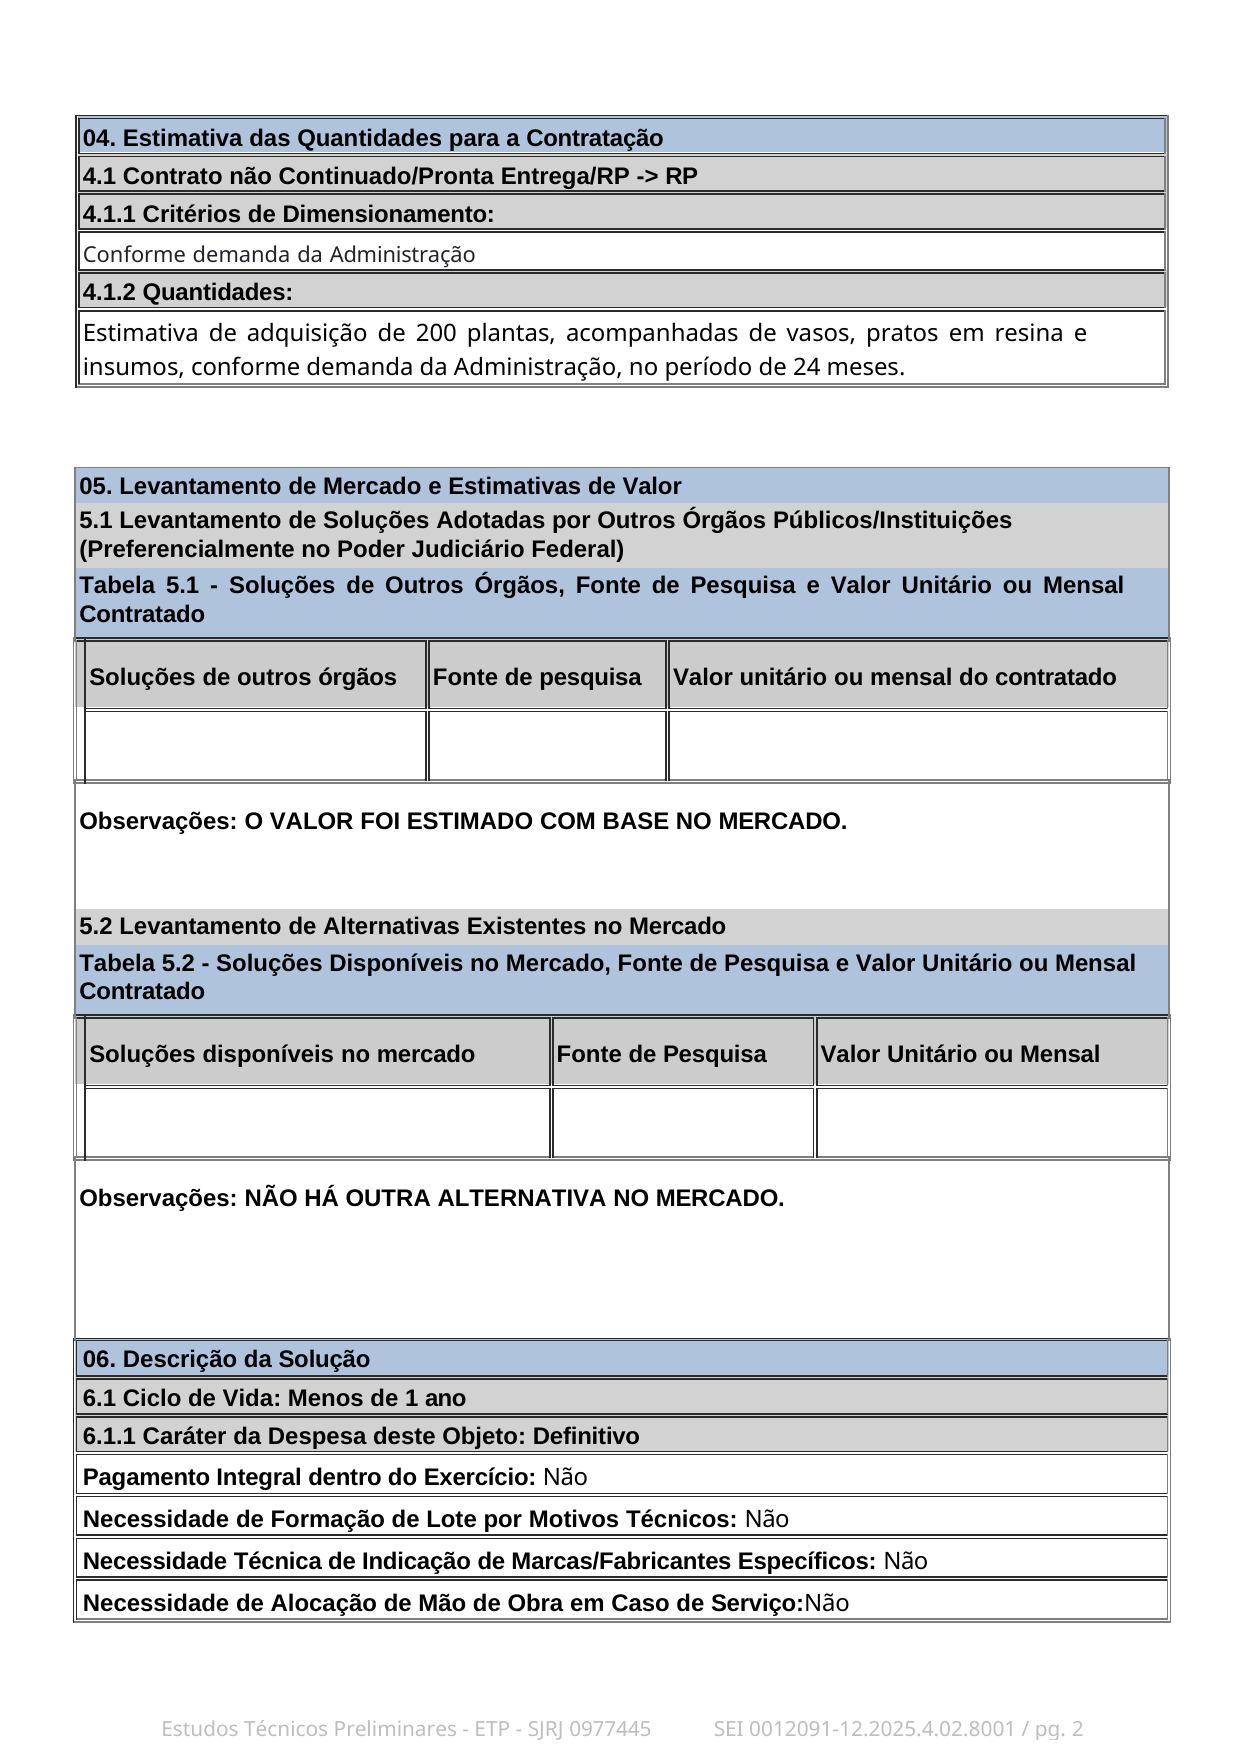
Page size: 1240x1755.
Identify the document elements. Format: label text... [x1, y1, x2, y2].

table_cell [77, 642, 84, 707]
table_cell 5.1 Levantamento de Soluções Adotadas por Outros Órgãos Públicos/Instituições (Preferencialmente no Poder Judiciário Federal) [76, 503, 1168, 568]
table_cell Estimativa de adquisição de 200 plantas, acompanhadas de vasos, pratos em resina e insumos, conforme demanda da Administração, no período de 24 meses. [80, 312, 1164, 383]
table_cell 4.1 Contrato não Continuado/Pronta Entrega/RP -> RP [80, 157, 1164, 190]
table_cell [77, 1085, 84, 1156]
table_cell [77, 1019, 84, 1084]
table_cell Fonte de pesquisa [430, 642, 665, 707]
table_cell Fonte de Pesquisa [554, 1019, 813, 1084]
table_cell Necessidade de Formação de Lote por Motivos Técnicos: Não [77, 1497, 1167, 1534]
table_header 05. Levantamento de Mercado e Estimativas de Valor [76, 468, 1168, 503]
table_cell [818, 1089, 1167, 1156]
table_cell 6.1.1 Caráter da Despesa deste Objeto: Definitivo [77, 1418, 1167, 1451]
table_cell Soluções disponíveis no mercado [86, 1019, 549, 1084]
table_cell [554, 1089, 813, 1156]
table_cell [430, 712, 665, 779]
table_cell Pagamento Integral dentro do Exercício: Não [77, 1455, 1167, 1492]
table_cell Observações: NÃO HÁ OUTRA ALTERNATIVA NO MERCADO. [76, 1161, 1168, 1337]
table_cell Valor Unitário ou Mensal [818, 1019, 1167, 1084]
table_cell Soluções de outros órgãos [86, 642, 425, 707]
table_cell Necessidade Técnica de Indicação de Marcas/Fabricantes Específicos: Não [77, 1539, 1167, 1576]
table_header 04. Estimativa das Quantidades para a Contratação [80, 119, 1164, 152]
table_cell 5.2 Levantamento de Alternativas Existentes no Mercado [76, 909, 1168, 945]
table_cell [670, 712, 1167, 779]
table_cell [86, 712, 425, 779]
table_cell Necessidade de Alocação de Mão de Obra em Caso de Serviço:Não [77, 1581, 1167, 1618]
table_cell 6.1 Ciclo de Vida: Menos de 1 ano [77, 1380, 1167, 1413]
table_cell 06. Descrição da Solução [77, 1341, 1167, 1375]
table_cell Tabela 5.1 - Soluções de Outros Órgãos, Fonte de Pesquisa e Valor Unitário ou Mensal Contratado [76, 568, 1168, 637]
table_cell 4.1.1 Critérios de Dimensionamento: [80, 195, 1164, 228]
table_cell [86, 1089, 549, 1156]
table_cell 4.1.2 Quantidades: [80, 274, 1164, 307]
table_cell Conforme demanda da Administração [80, 233, 1164, 269]
table_cell Valor unitário ou mensal do contratado [670, 642, 1167, 707]
table_cell Observações: O VALOR FOI ESTIMADO COM BASE NO MERCADO. [76, 784, 1168, 908]
table_cell Tabela 5.2 - Soluções Disponíveis no Mercado, Fonte de Pesquisa e Valor Unitário ou Mensal Contratado [76, 945, 1168, 1014]
table_cell [77, 708, 84, 779]
